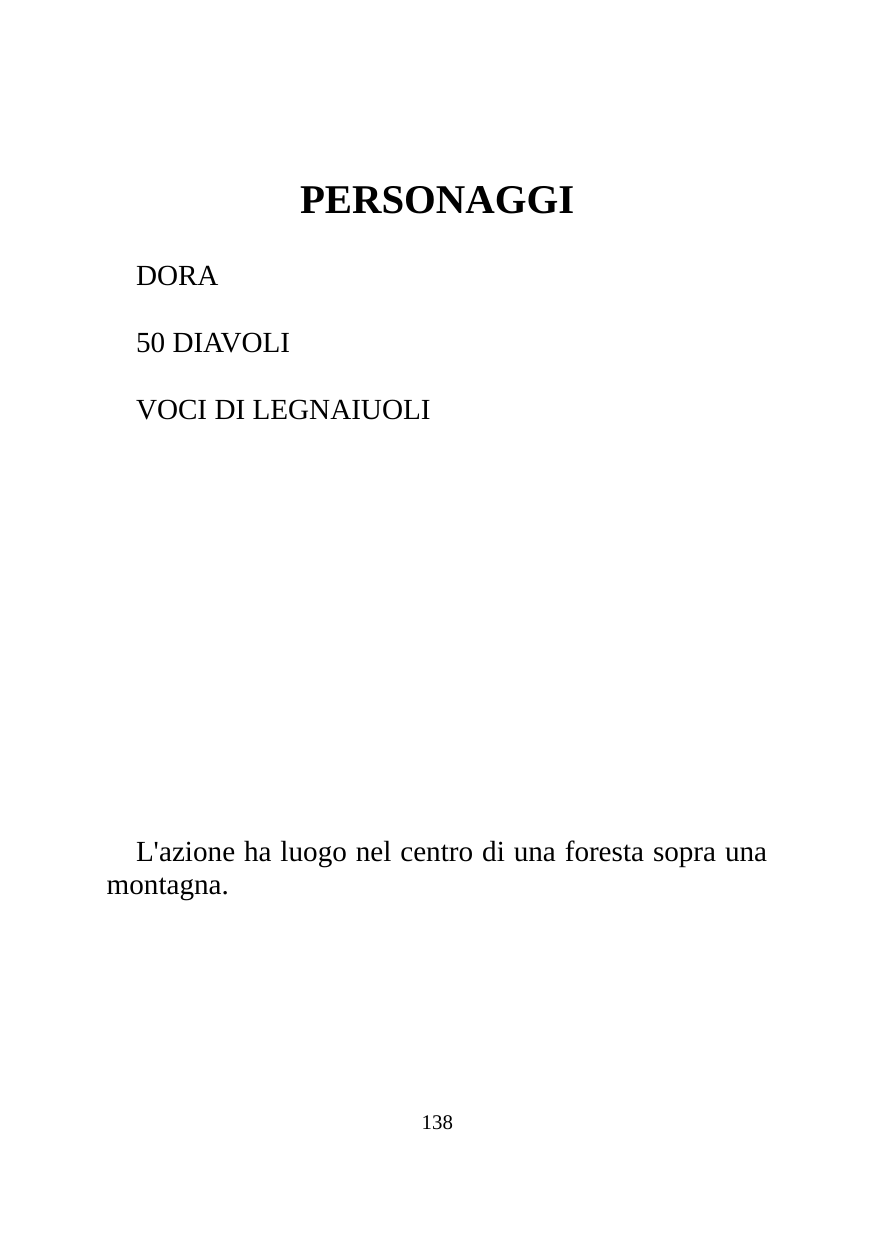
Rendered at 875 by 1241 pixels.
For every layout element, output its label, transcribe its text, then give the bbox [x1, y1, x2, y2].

text 50 DIAVOLI [106, 325, 768, 358]
text VOCI DI LEGNAIUOLI [106, 392, 768, 425]
subtitle PERSONAGGI [106, 175, 768, 222]
text DORA [106, 258, 768, 291]
text L'azione ha luogo nel centro di una foresta sopra una montagna. [106, 834, 768, 901]
